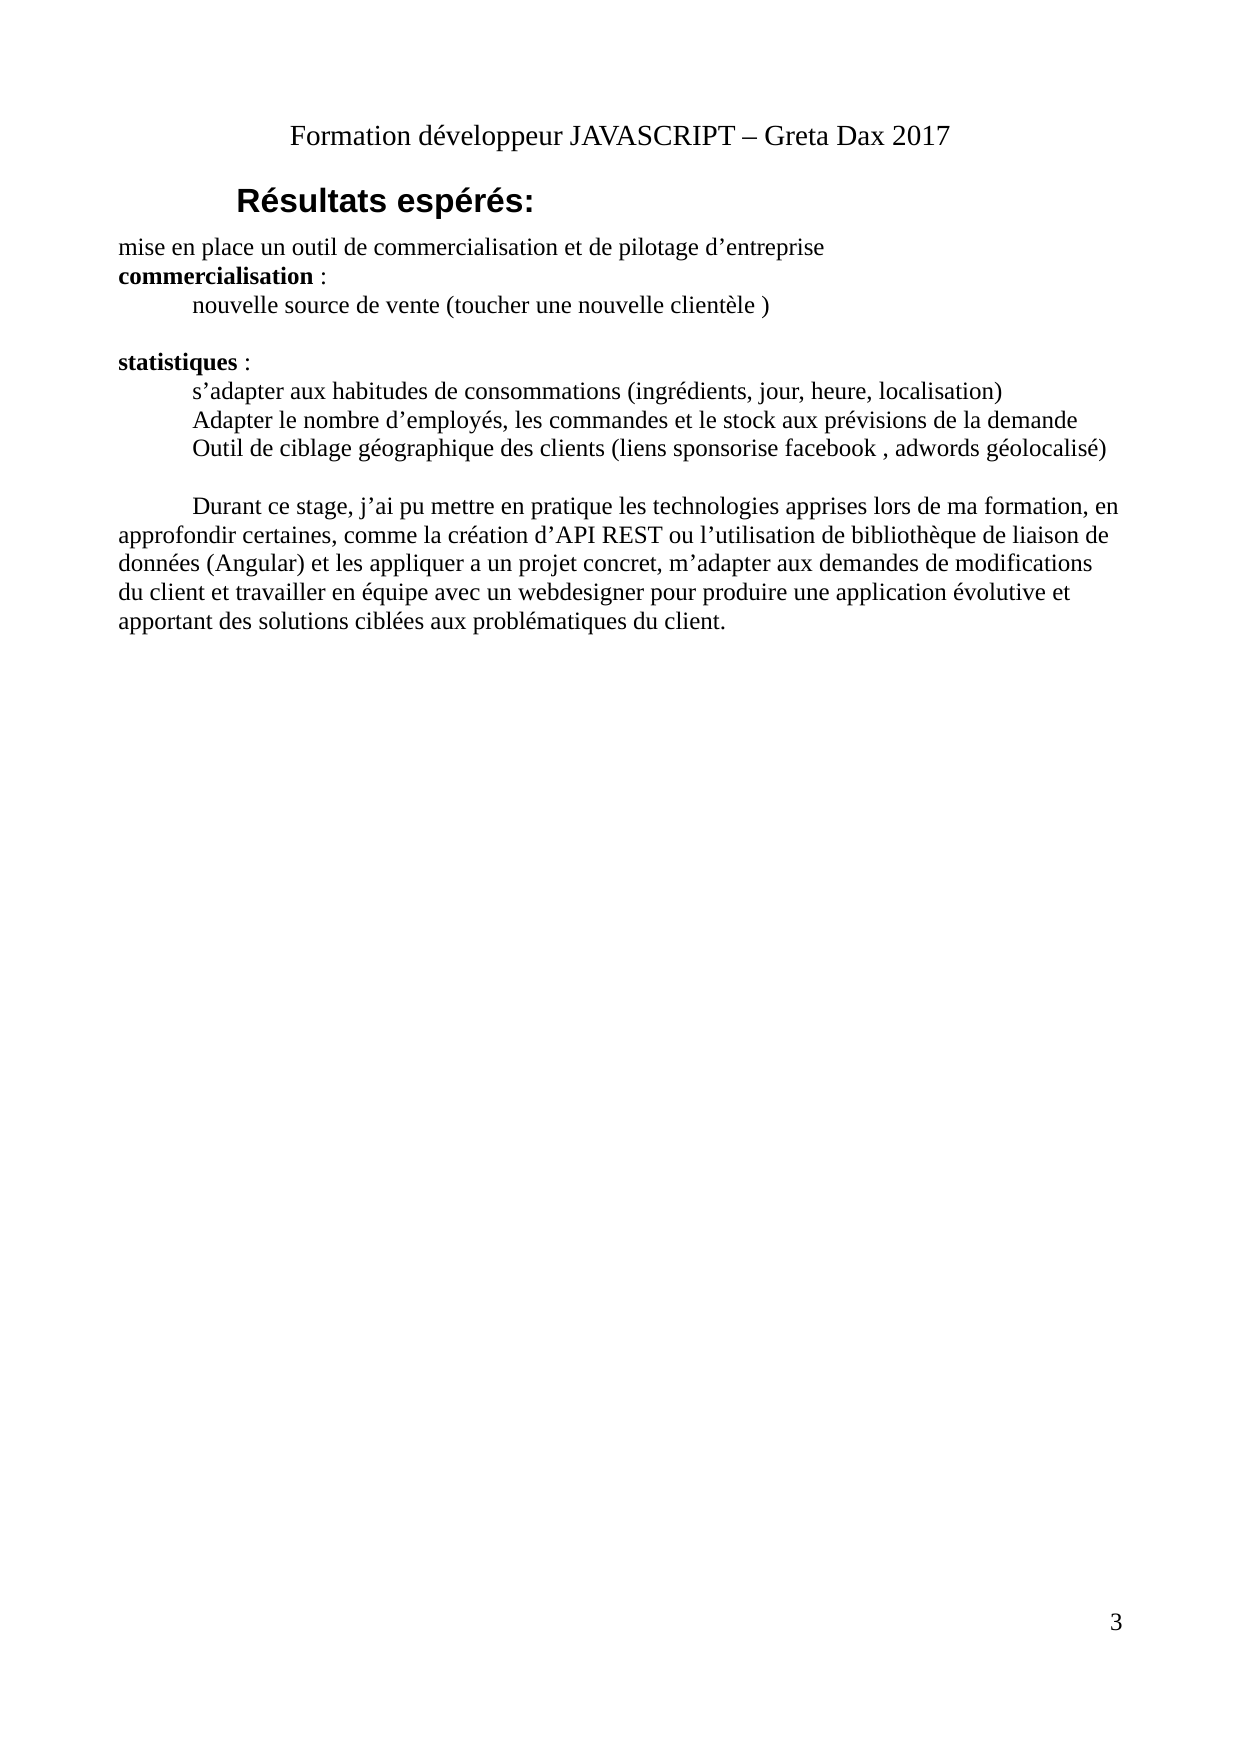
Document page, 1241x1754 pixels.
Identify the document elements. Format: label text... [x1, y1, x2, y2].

text Durant ce stage, j’ai pu mettre en pratique les technologies apprises lors de ma formation, en approfondir certaines, comme la création d’API REST ou l’utilisation de bibliothèque de liaison de données (Angular) et les appliquer a un projet concret, m’adapter aux demandes de modifications du client et travailler en équipe avec un webdesigner pour produire une application évolutive et apportant des solutions ciblées aux problématiques du client. [118, 491, 1122, 635]
text Adapter le nombre d’employés, les commandes et le stock aux prévisions de la demande [118, 405, 1122, 433]
subtitle Résultats espérés: [236, 181, 1122, 220]
text Outil de ciblage géographique des clients (liens sponsorise facebook , adwords géolocalisé) [118, 433, 1122, 462]
text commercialisation : [118, 261, 1122, 290]
text mise en place un outil de commercialisation et de pilotage d’entreprise [118, 232, 1122, 261]
text statistiques : [118, 347, 1122, 376]
text nouvelle source de vente (toucher une nouvelle clientèle ) [118, 290, 1122, 318]
text s’adapter aux habitudes de consommations (ingrédients, jour, heure, localisation) [118, 376, 1122, 405]
